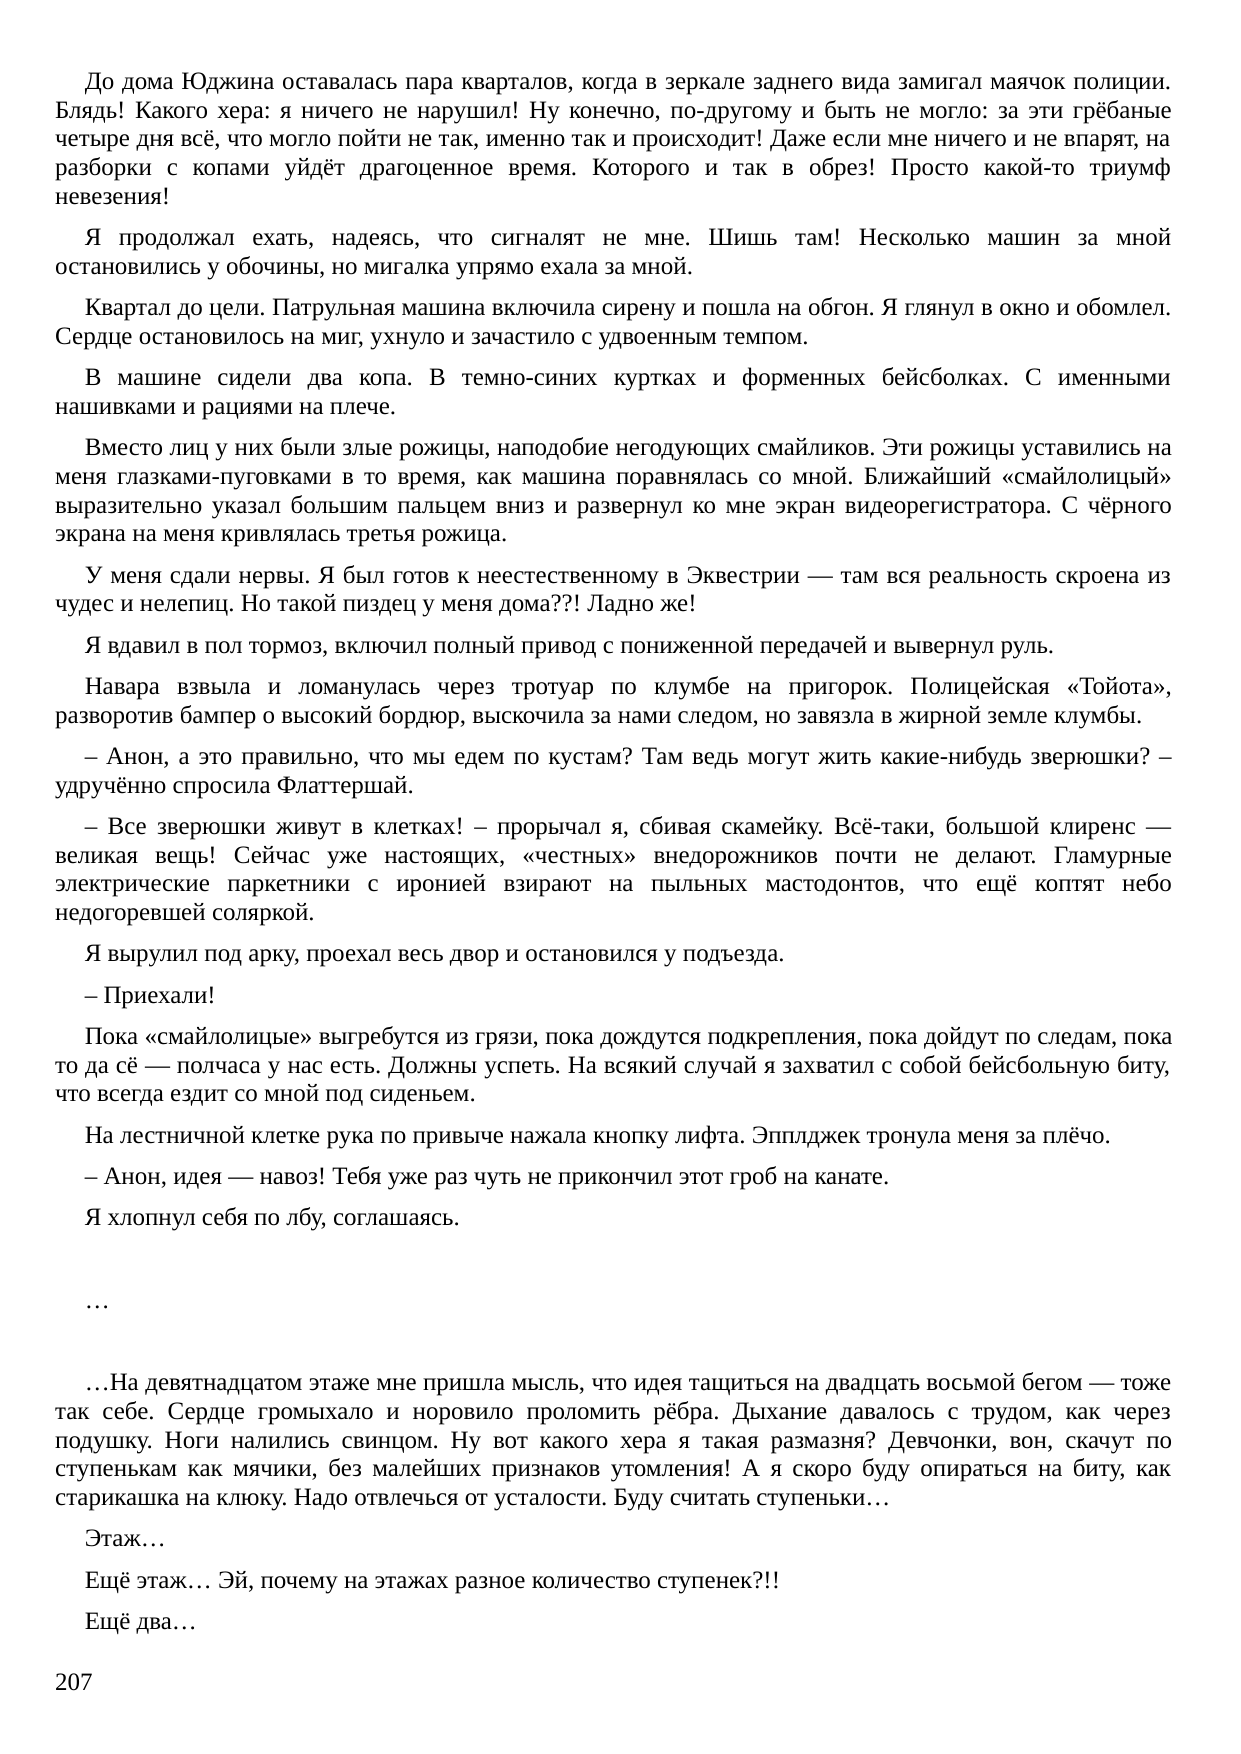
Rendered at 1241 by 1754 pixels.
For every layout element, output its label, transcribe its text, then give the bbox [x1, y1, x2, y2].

text Я хлопнул себя по лбу, соглашаясь. [55, 1202, 1173, 1231]
text – Приехали! [55, 980, 1173, 1008]
text Ещё два… [55, 1606, 1173, 1635]
text Квартал до цели. Патрульная машина включила сирену и пошла на обгон. Я глянул в окно и обомлел. Сердце остановилось на миг, ухнуло и зачастило с удвоенным темпом. [55, 292, 1173, 350]
text У меня сдали нервы. Я был готов к неестественному в Эквестрии — там вся реальность скроена из чудес и нелепиц. Но такой пиздец у меня дома??! Ладно же! [55, 560, 1173, 617]
text До дома Юджина оставалась пара кварталов, когда в зеркале заднего вида замигал маячок полиции. Блядь! Какого хера: я ничего не нарушил! Ну конечно, по-другому и быть не могло: за эти грёбаные четыре дня всё, что могло пойти не так, именно так и происходит! Даже если мне ничего и не впарят, на разборки с копами уйдёт драгоценное время. Которого и так в обрез! Просто какой-то триумф невезения! [55, 66, 1173, 210]
text На лестничной клетке рука по привыче нажала кнопку лифта. Эпплджек тронула меня за плёчо. [55, 1120, 1173, 1148]
text – Все зверюшки живут в клетках! – прорычал я, сбивая скамейку. Всё-таки, большой клиренс — великая вещь! Сейчас уже настоящих, «честных» внедорожников почти не делают. Гламурные электрические паркетники с иронией взирают на пыльных мастодонтов, что ещё коптят небо недогоревшей соляркой. [55, 811, 1173, 926]
text Навара взвыла и ломанулась через тротуар по клумбе на пригорок. Полицейская «Тойота», разворотив бампер о высокий бордюр, выскочила за нами следом, но завязла в жирной земле клумбы. [55, 671, 1173, 728]
text Пока «смайлолицые» выгребутся из грязи, пока дождутся подкрепления, пока дойдут по следам, пока то да сё — полчаса у нас есть. Должны успеть. На всякий случай я захватил с собой бейсбольную биту, что всегда ездит со мной под сиденьем. [55, 1021, 1173, 1107]
text Я вдавил в пол тормоз, включил полный привод с пониженной передачей и вывернул руль. [55, 630, 1173, 658]
text Я продолжал ехать, надеясь, что сигналят не мне. Шишь там! Несколько машин за мной остановились у обочины, но мигалка упрямо ехала за мной. [55, 222, 1173, 280]
text Ещё этаж… Эй, почему на этажах разное количество ступенек?!! [55, 1565, 1173, 1593]
text Я вырулил под арку, проехал весь двор и остановился у подъезда. [55, 938, 1173, 967]
text Вместо лиц у них были злые рожицы, наподобие негодующих смайликов. Эти рожицы уставились на меня глазками-пуговками в то время, как машина поравнялась со мной. Ближайший «смайлолицый» выразительно указал большим пальцем вниз и развернул ко мне экран видеорегистратора. С чёрного экрана на меня кривлялась третья рожица. [55, 432, 1173, 547]
text Этаж… [55, 1523, 1173, 1552]
text …На девятнадцатом этаже мне пришла мысль, что идея тащиться на двадцать восьмой бегом — тоже так себе. Сердце громыхало и норовило проломить рёбра. Дыхание давалось с трудом, как через подушку. Ноги налились свинцом. Ну вот какого хера я такая размазня? Девчонки, вон, скачут по ступенькам как мячики, без малейших признаков утомления! А я скоро буду опираться на биту, как старикашка на клюку. Надо отвлечься от усталости. Буду считать ступеньки… [55, 1367, 1173, 1511]
text – Анон, а это правильно, что мы едем по кустам? Там ведь могут жить какие-нибудь зверюшки? – удручённо спросила Флаттершай. [55, 741, 1173, 798]
text … [55, 1285, 1173, 1313]
text – Анон, идея — навоз! Тебя уже раз чуть не прикончил этот гроб на канате. [55, 1161, 1173, 1190]
text В машине сидели два копа. В темно-синих куртках и форменных бейсболках. С именными нашивками и рациями на плече. [55, 362, 1173, 420]
